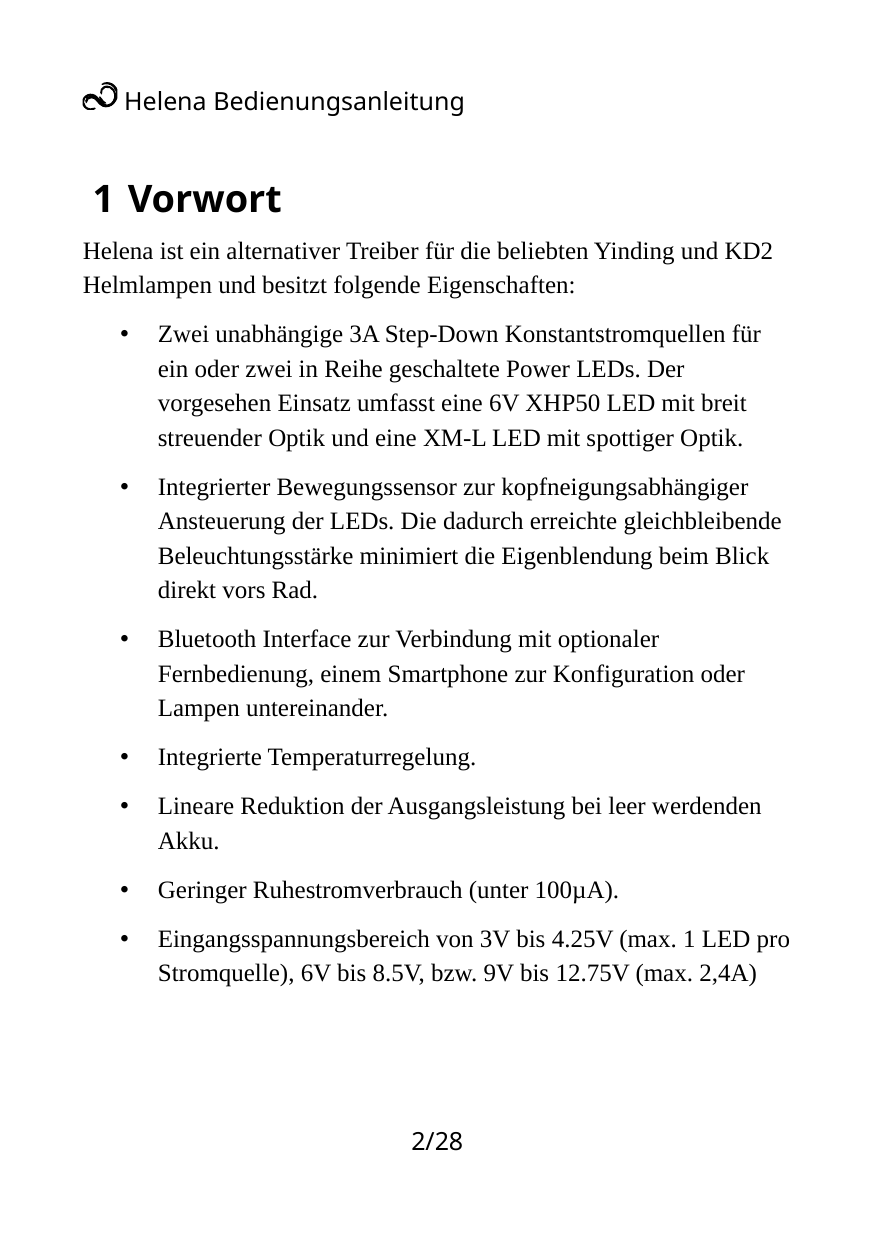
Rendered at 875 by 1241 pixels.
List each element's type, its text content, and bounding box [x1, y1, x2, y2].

list Integrierte Temperaturregelung. [120, 742, 791, 771]
list Zwei unabhängige 3A Step-Down Konstantstromquellen für ein oder zwei in Reihe geschaltete Power LEDs. Der vorgesehen Einsatz umfasst eine 6V XHP50 LED mit breit streuender Optik und eine XM-L LED mit spottiger Optik. [120, 319, 791, 452]
subtitle Vorwort [83, 172, 791, 223]
list Eingangsspannungsbereich von 3V bis 4.25V (max. 1 LED pro Stromquelle), 6V bis 8.5V, bzw. 9V bis 12.75V (max. 2,4A) [120, 924, 791, 987]
list Geringer Ruhestromverbrauch (unter 100µA). [120, 875, 791, 904]
list Integrierter Bewegungssensor zur kopfneigungsabhängiger Ansteuerung der LEDs. Die dadurch erreichte gleichbleibende Beleuchtungsstärke minimiert die Eigenblendung beim Blick direkt vors Rad. [120, 472, 791, 604]
text Helena ist ein alternativer Treiber für die beliebten Yinding und KD2 Helmlampen und besitzt folgende Eigenschaften: [83, 236, 791, 299]
list Bluetooth Interface zur Verbindung mit optionaler Fernbedienung, einem Smartphone zur Konfiguration oder Lampen untereinander. [120, 624, 791, 722]
list Lineare Reduktion der Ausgangsleistung bei leer werdenden Akku. [120, 791, 791, 855]
